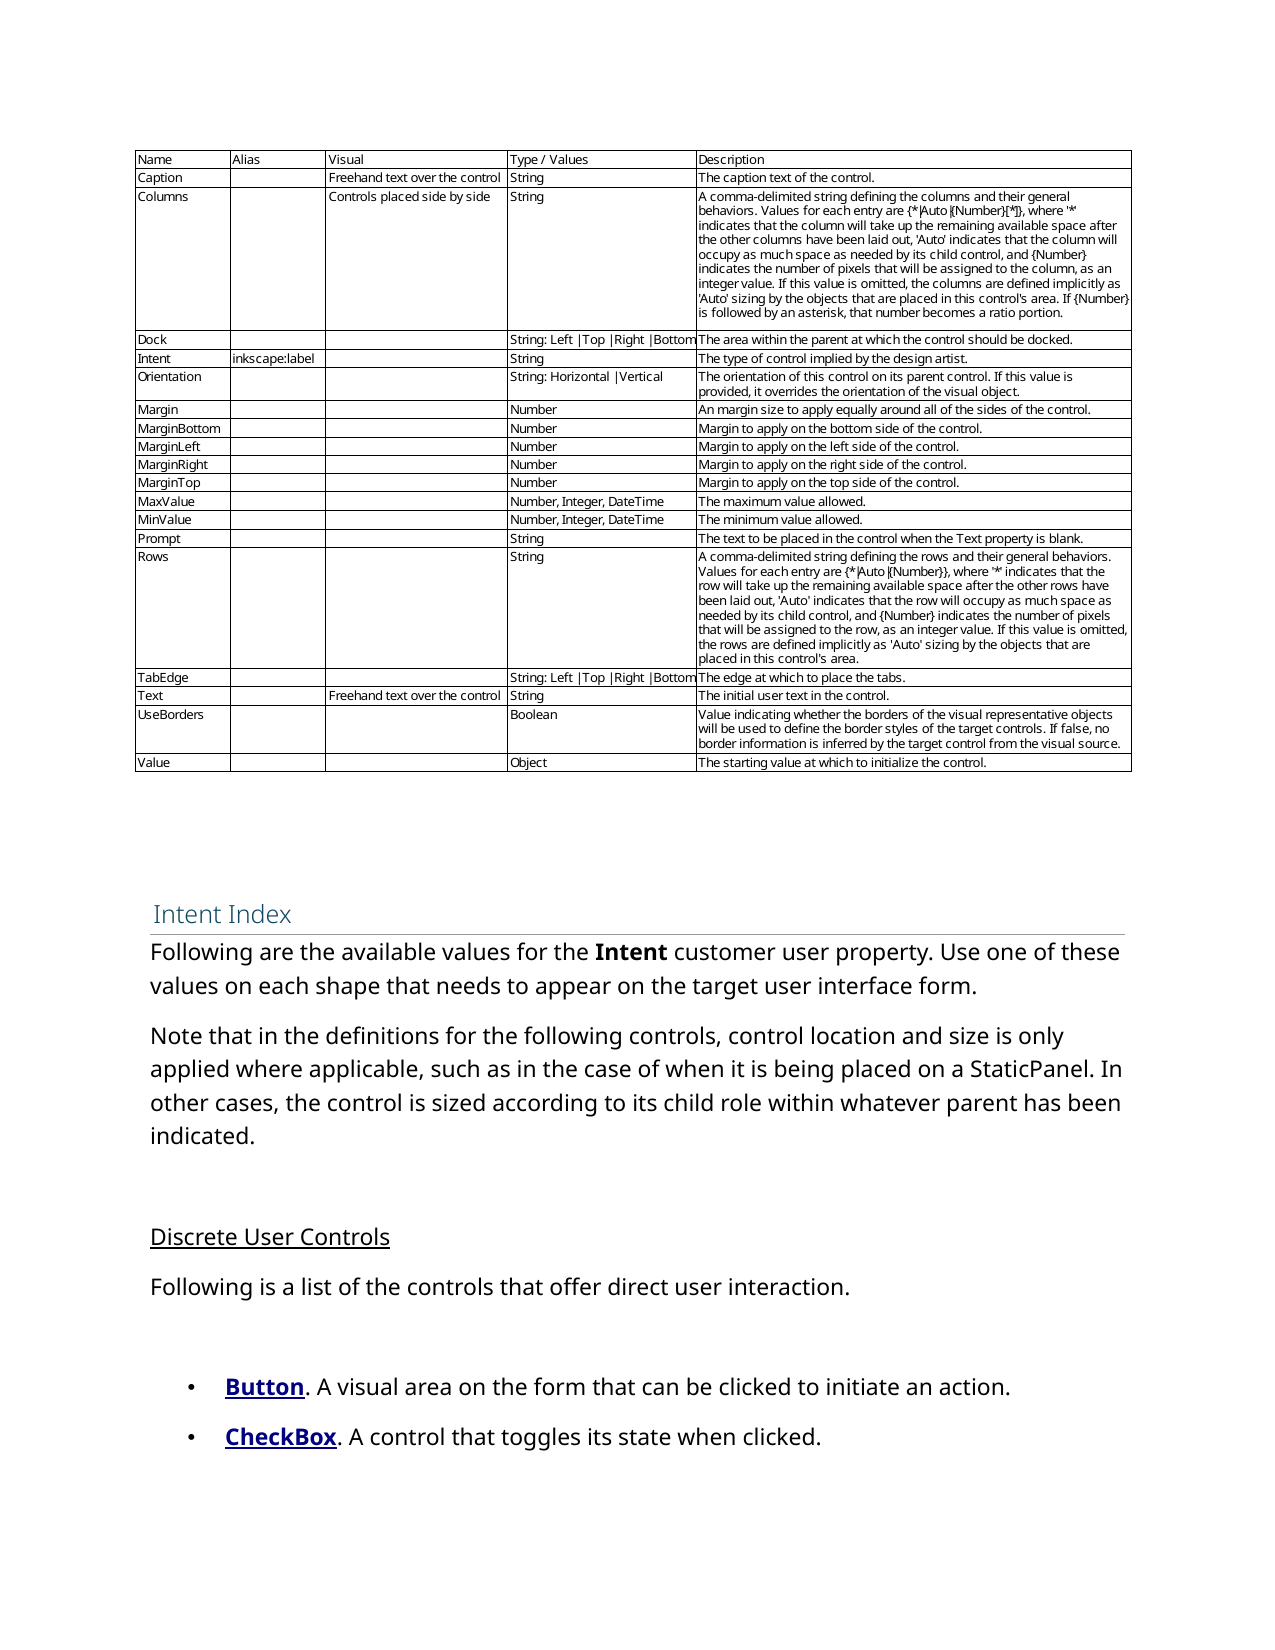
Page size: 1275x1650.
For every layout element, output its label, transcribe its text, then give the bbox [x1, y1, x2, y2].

text Note that in the definitions for the following controls, control location and size is only applied where applicable, such as in the case of when it is being placed on a StaticPanel. In other cases, the control is sized according to its child role within whatever parent has been indicated. [150, 1020, 1125, 1151]
list CheckBox. A control that toggles its state when clicked. [187, 1421, 1125, 1452]
text Following are the available values for the Intent customer user property. Use one of these values on each shape that needs to appear on the target user interface form. [150, 936, 1125, 1001]
subtitle Intent Index [150, 894, 1125, 934]
list Button. A visual area on the form that can be clicked to initiate an action. [187, 1371, 1125, 1402]
text Following is a list of the controls that offer direct user interaction. [150, 1271, 1125, 1302]
text Discrete User Controls [150, 1220, 1125, 1252]
